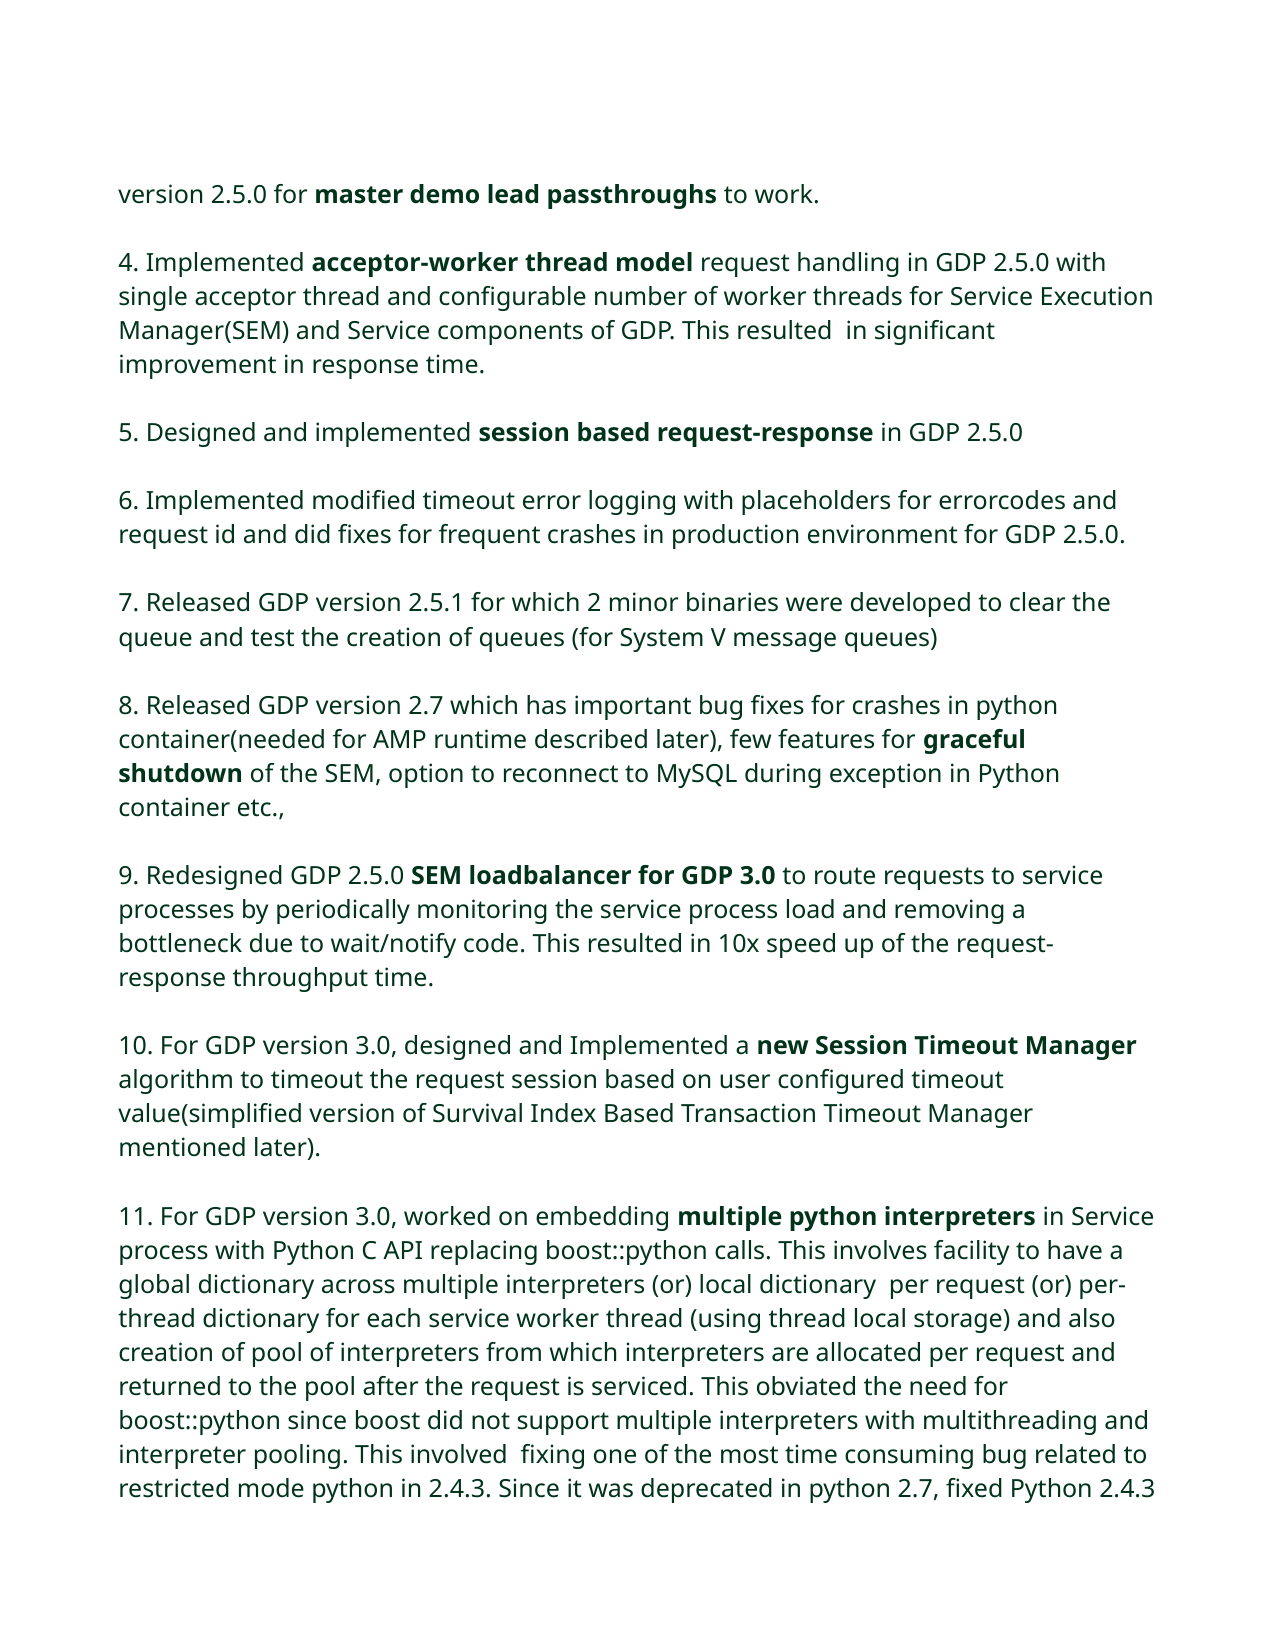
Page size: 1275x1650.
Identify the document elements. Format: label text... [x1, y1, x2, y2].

text 7. Released GDP version 2.5.1 for which 2 minor binaries were developed to clear the queue and test the creation of queues (for System V message queues) [118, 585, 1157, 653]
text 9. Redesigned GDP 2.5.0 SEM loadbalancer for GDP 3.0 to route requests to service processes by periodically monitoring the service process load and removing a bottleneck due to wait/notify code. This resulted in 10x speed up of the request-response throughput time. [118, 858, 1157, 994]
text 10. For GDP version 3.0, designed and Implemented a new Session Timeout Manager algorithm to timeout the request session based on user configured timeout value(simplified version of Survival Index Based Transaction Timeout Manager mentioned later). [118, 1028, 1157, 1164]
text 4. Implemented acceptor-worker thread model request handling in GDP 2.5.0 with single acceptor thread and configurable number of worker threads for Service Execution Manager(SEM) and Service components of GDP. This resulted in significant improvement in response time. [118, 244, 1157, 381]
text version 2.5.0 for master demo lead passthroughs to work. [118, 176, 1157, 210]
text 5. Designed and implemented session based request-response in GDP 2.5.0 [118, 415, 1157, 449]
text 6. Implemented modified timeout error logging with placeholders for errorcodes and request id and did fixes for frequent crashes in production environment for GDP 2.5.0. [118, 483, 1157, 551]
text 11. For GDP version 3.0, worked on embedding multiple python interpreters in Service process with Python C API replacing boost::python calls. This involves facility to have a global dictionary across multiple interpreters (or) local dictionary per request (or) per-thread dictionary for each service worker thread (using thread local storage) and also creation of pool of interpreters from which interpreters are allocated per request and returned to the pool after the request is serviced. This obviated the need for boost::python since boost did not support multiple interpreters with multithreading and interpreter pooling. This involved fixing one of the most time consuming bug related to restricted mode python in 2.4.3. Since it was deprecated in python 2.7, fixed Python 2.4.3 [118, 1198, 1157, 1505]
text 8. Released GDP version 2.7 which has important bug fixes for crashes in python container(needed for AMP runtime described later), few features for graceful shutdown of the SEM, option to reconnect to MySQL during exception in Python container etc., [118, 687, 1157, 823]
